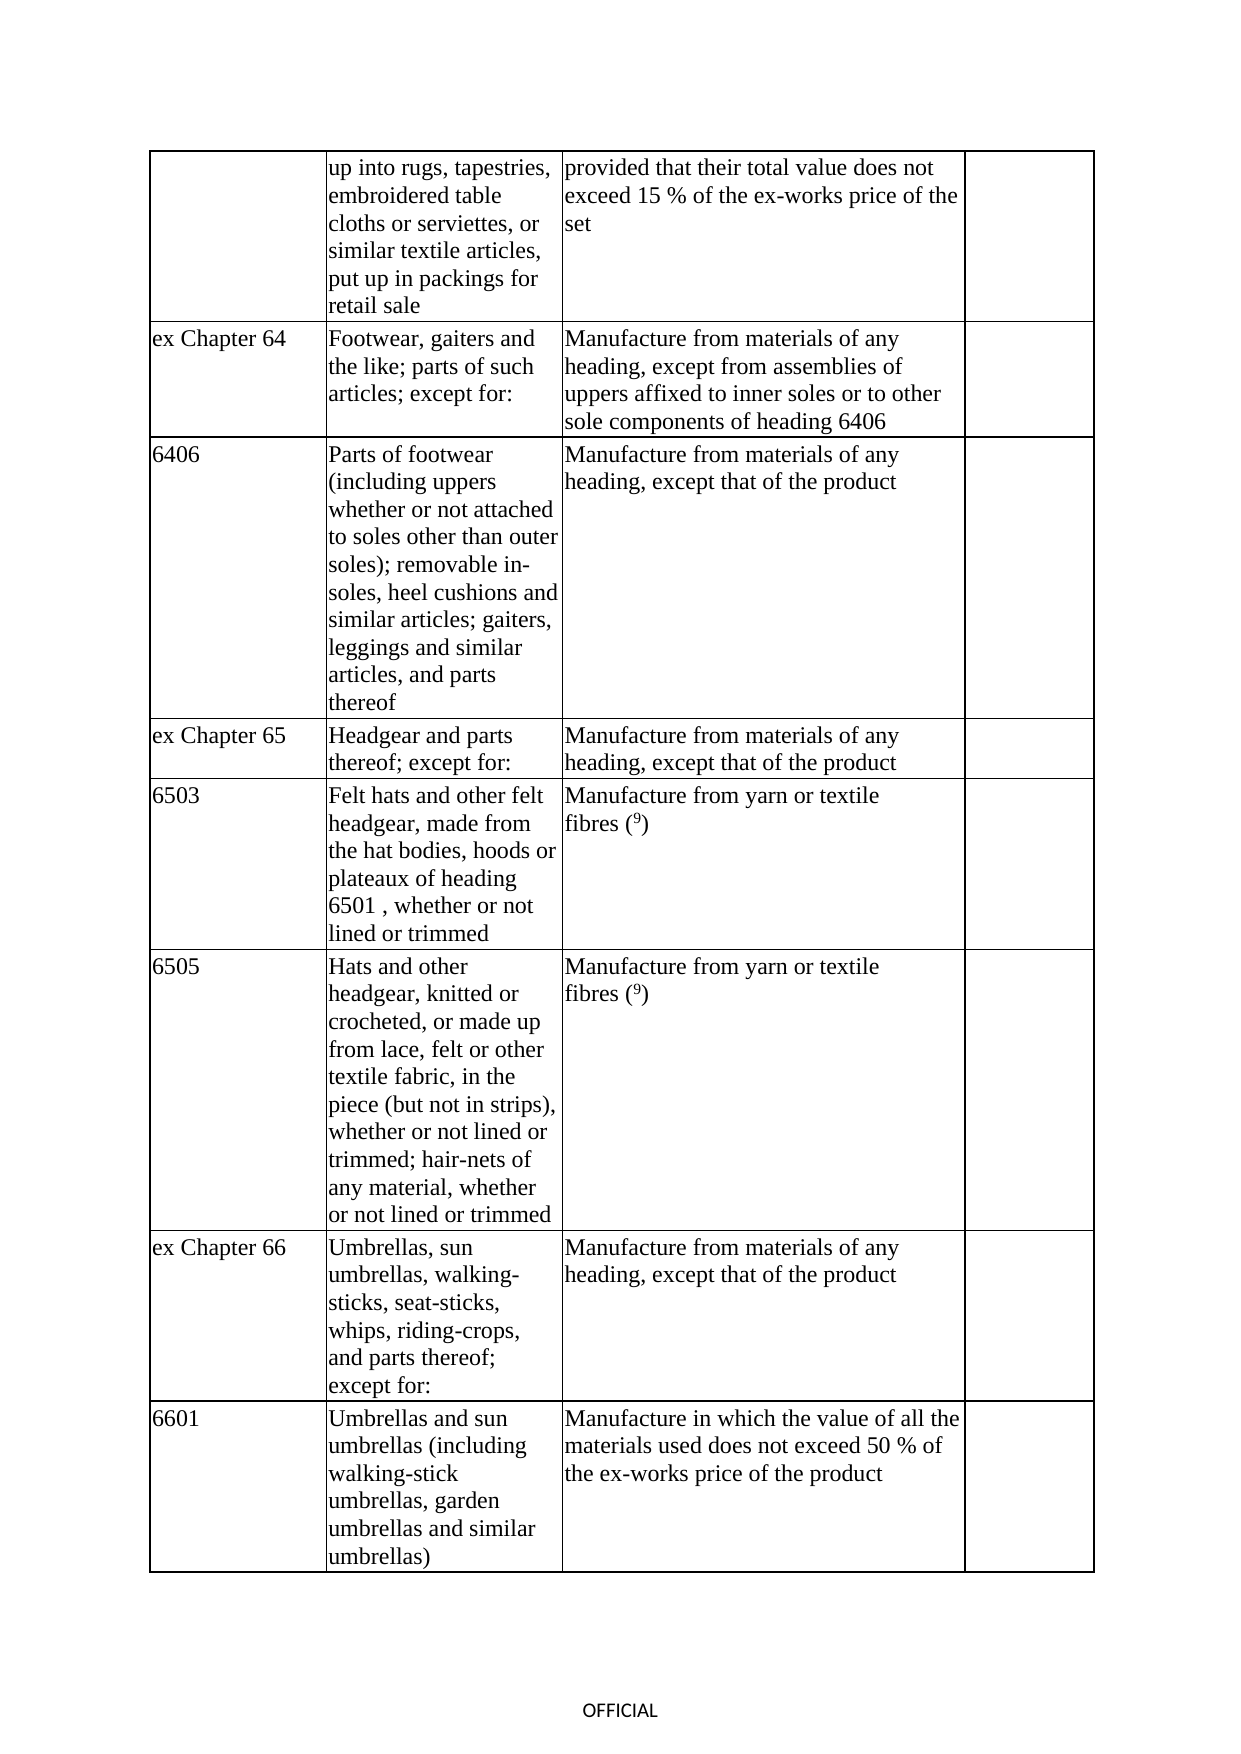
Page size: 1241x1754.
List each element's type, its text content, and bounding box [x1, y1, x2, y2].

table_cell Manufacture from yarn or textile fibres (9) [563, 950, 964, 1229]
table_cell Manufacture from materials of any heading, except that of the product [563, 719, 964, 778]
table_cell [966, 950, 1093, 1229]
table_cell up into rugs, tapestries, embroidered table cloths or serviettes, or similar textile articles, put up in packings for retail sale [327, 152, 562, 321]
table_cell ex Chapter 65 [151, 719, 326, 778]
table_cell [151, 152, 326, 321]
table_cell Headgear and parts thereof; except for: [327, 719, 562, 778]
table_cell 6406 [151, 438, 326, 717]
table_cell Umbrellas and sun umbrellas (including walking-stick umbrellas, garden umbrellas and similar umbrellas) [327, 1402, 562, 1571]
table_cell [966, 1402, 1093, 1571]
table_cell Felt hats and other felt headgear, made from the hat bodies, hoods or plateaux of heading 6501 , whether or not lined or trimmed [327, 779, 562, 948]
table_cell [966, 1231, 1093, 1400]
table_cell Manufacture from yarn or textile fibres (9) [563, 779, 964, 948]
table_cell provided that their total value does not exceed 15 % of the ex-works price of the set [563, 152, 964, 321]
table_cell 6601 [151, 1402, 326, 1571]
table_cell 6503 [151, 779, 326, 948]
table_cell ex Chapter 66 [151, 1231, 326, 1400]
table_cell [966, 322, 1093, 436]
table_cell [966, 152, 1093, 321]
table_cell ex Chapter 64 [151, 322, 326, 436]
table_cell [966, 779, 1093, 948]
table_cell [966, 438, 1093, 717]
table_cell 6505 [151, 950, 326, 1229]
table_cell Manufacture from materials of any heading, except that of the product [563, 1231, 964, 1400]
table_cell [966, 719, 1093, 778]
table_cell Umbrellas, sun umbrellas, walking-sticks, seat-sticks, whips, riding-crops, and parts thereof; except for: [327, 1231, 562, 1400]
table_cell Footwear, gaiters and the like; parts of such articles; except for: [327, 322, 562, 436]
table_cell Manufacture from materials of any heading, except from assemblies of uppers affixed to inner soles or to other sole components of heading 6406 [563, 322, 964, 436]
table_cell Parts of footwear (including uppers whether or not attached to soles other than outer soles); removable in-soles, heel cushions and similar articles; gaiters, leggings and similar articles, and parts thereof [327, 438, 562, 717]
table_cell Hats and other headgear, knitted or crocheted, or made up from lace, felt or other textile fabric, in the piece (but not in strips), whether or not lined or trimmed; hair-nets of any material, whether or not lined or trimmed [327, 950, 562, 1229]
table_cell Manufacture in which the value of all the materials used does not exceed 50 % of the ex-works price of the product [563, 1402, 964, 1571]
table_cell Manufacture from materials of any heading, except that of the product [563, 438, 964, 717]
